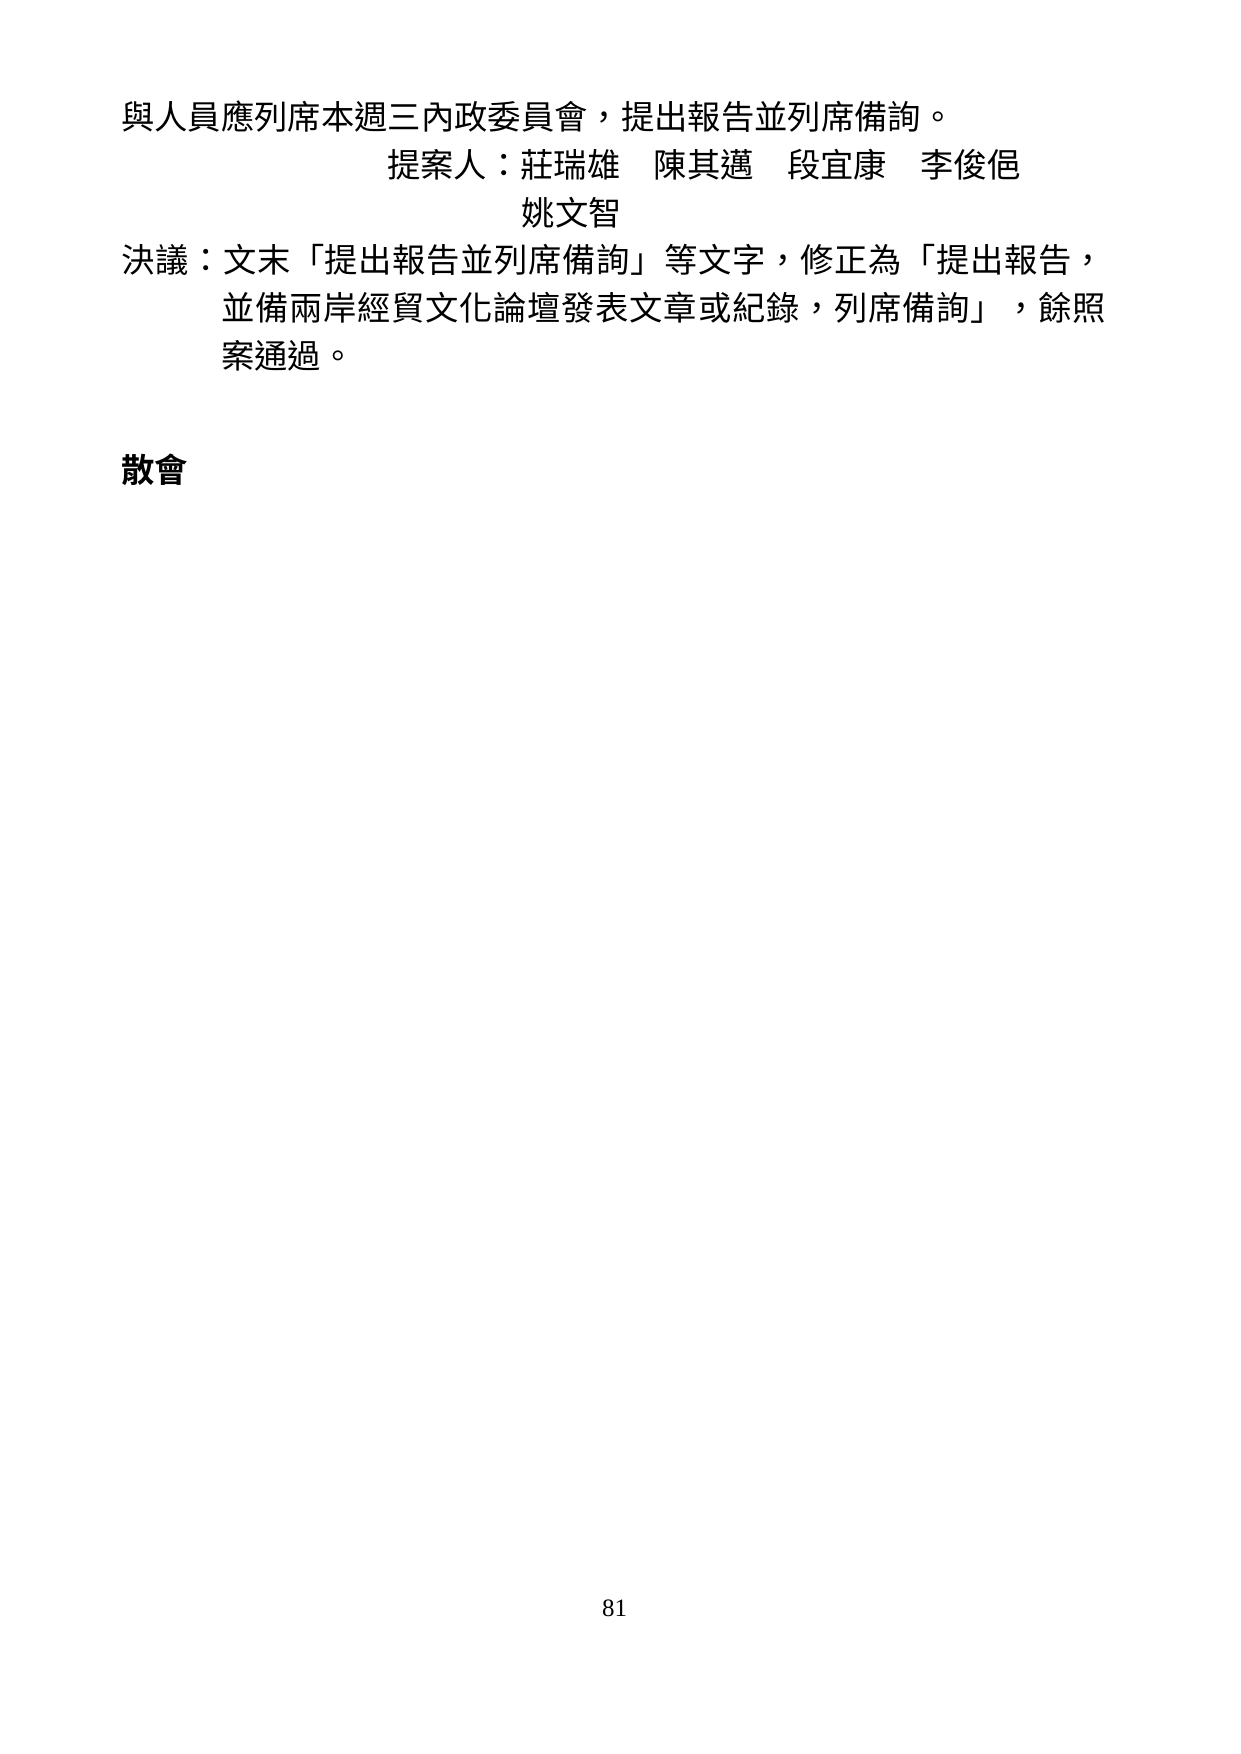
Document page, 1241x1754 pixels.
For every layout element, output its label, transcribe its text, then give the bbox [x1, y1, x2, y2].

text 姚文智 [503, 187, 1107, 234]
text 散會 [121, 426, 1107, 489]
text 與人員應列席本週三內政委員會，提出報告並列席備詢。 [121, 91, 1107, 139]
text 提案人：莊瑞雄 陳其邁 段宜康 李俊俋 [387, 139, 1107, 187]
text 決議：文末「提出報告並列席備詢」等文字，修正為「提出報告，並備兩岸經貿文化論壇發表文章或紀錄，列席備詢」，餘照案通過。 [121, 234, 1107, 378]
